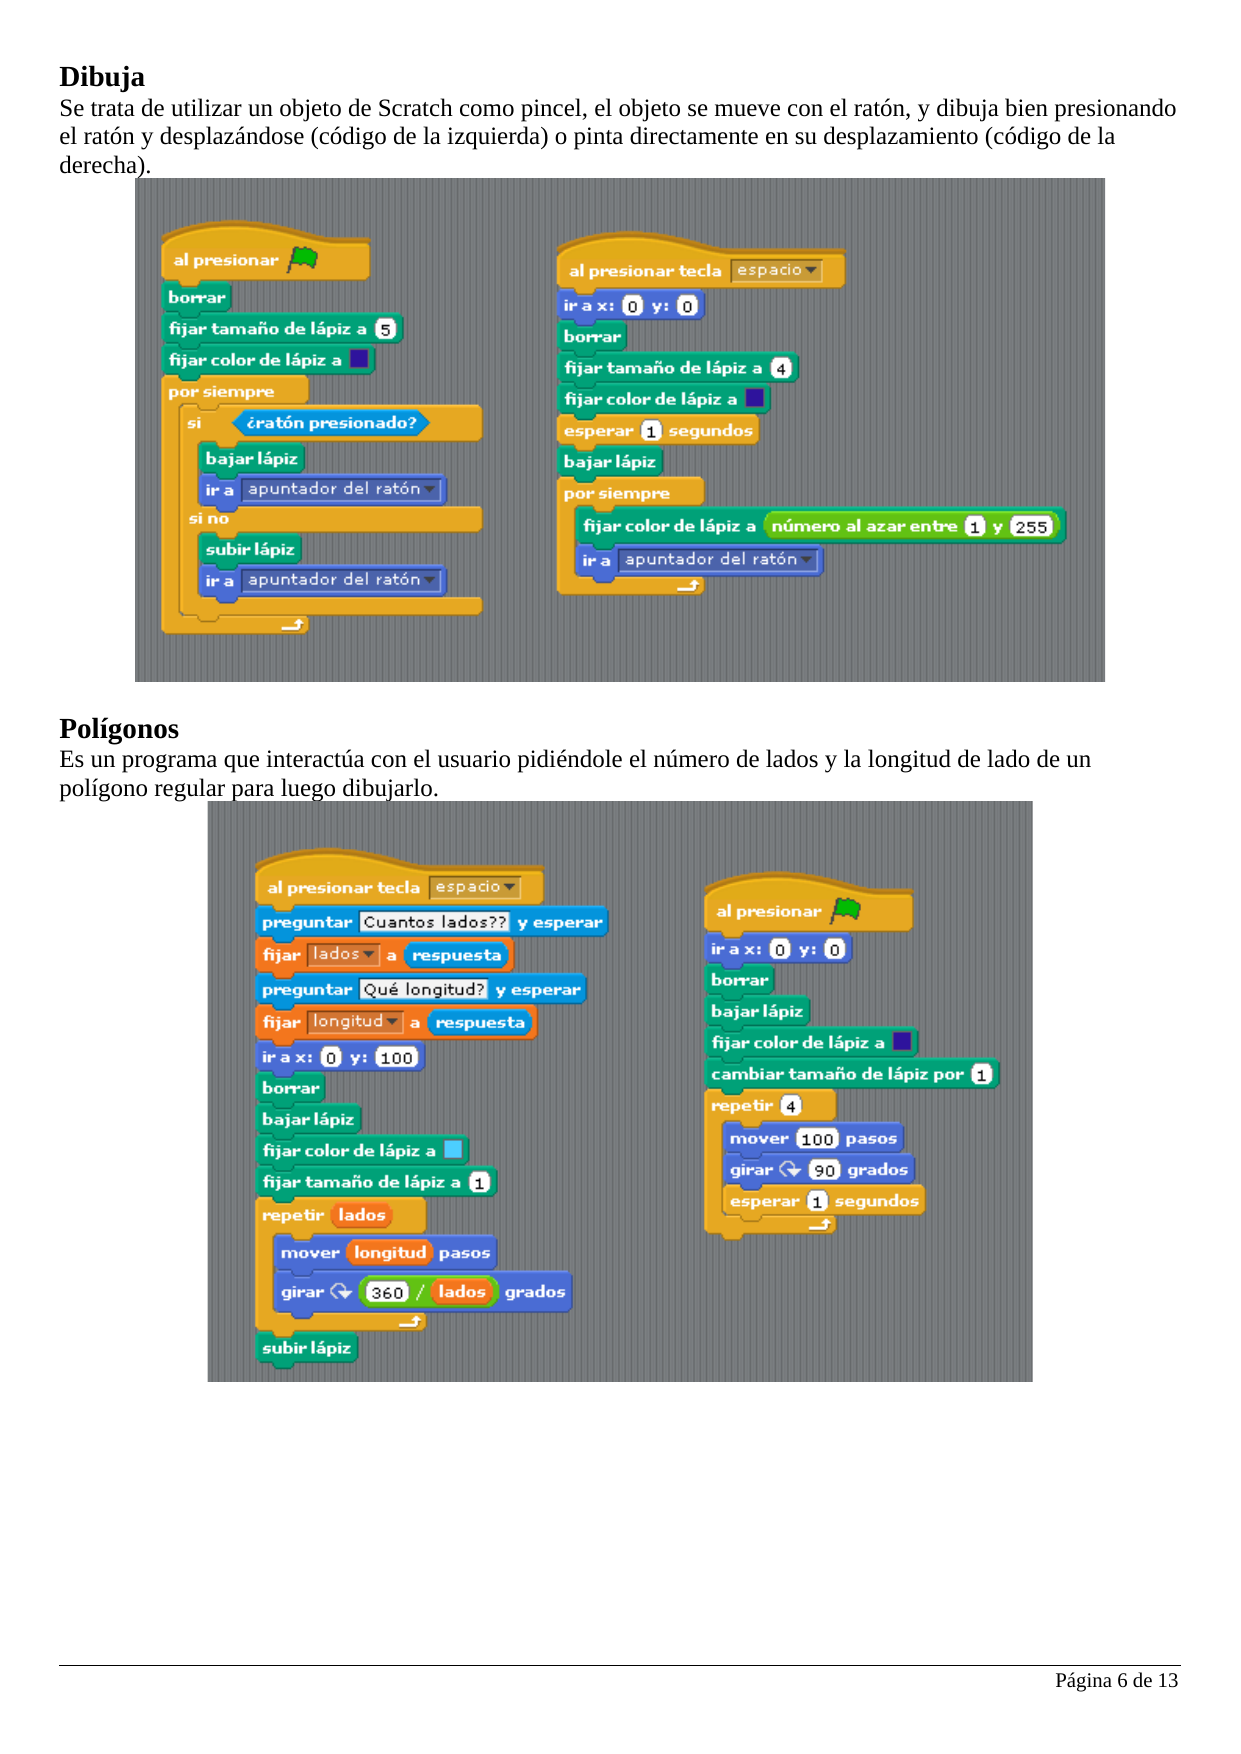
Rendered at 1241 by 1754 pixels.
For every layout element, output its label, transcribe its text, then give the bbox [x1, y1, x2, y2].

picture [207, 801, 1033, 1382]
text Dibuja [59, 59, 1181, 93]
picture [135, 178, 1106, 682]
text Se trata de utilizar un objeto de Scratch como pincel, el objeto se mueve con el ratón, y dibuja bien presionando el ratón y desplazándose (código de la izquierda) o pinta directamente en su desplazamiento (código de la derecha). [59, 93, 1181, 179]
text Polígonos [59, 711, 1181, 744]
text Es un programa que interactúa con el usuario pidiéndole el número de lados y la longitud de lado de un polígono regular para luego dibujarlo. [59, 744, 1181, 802]
